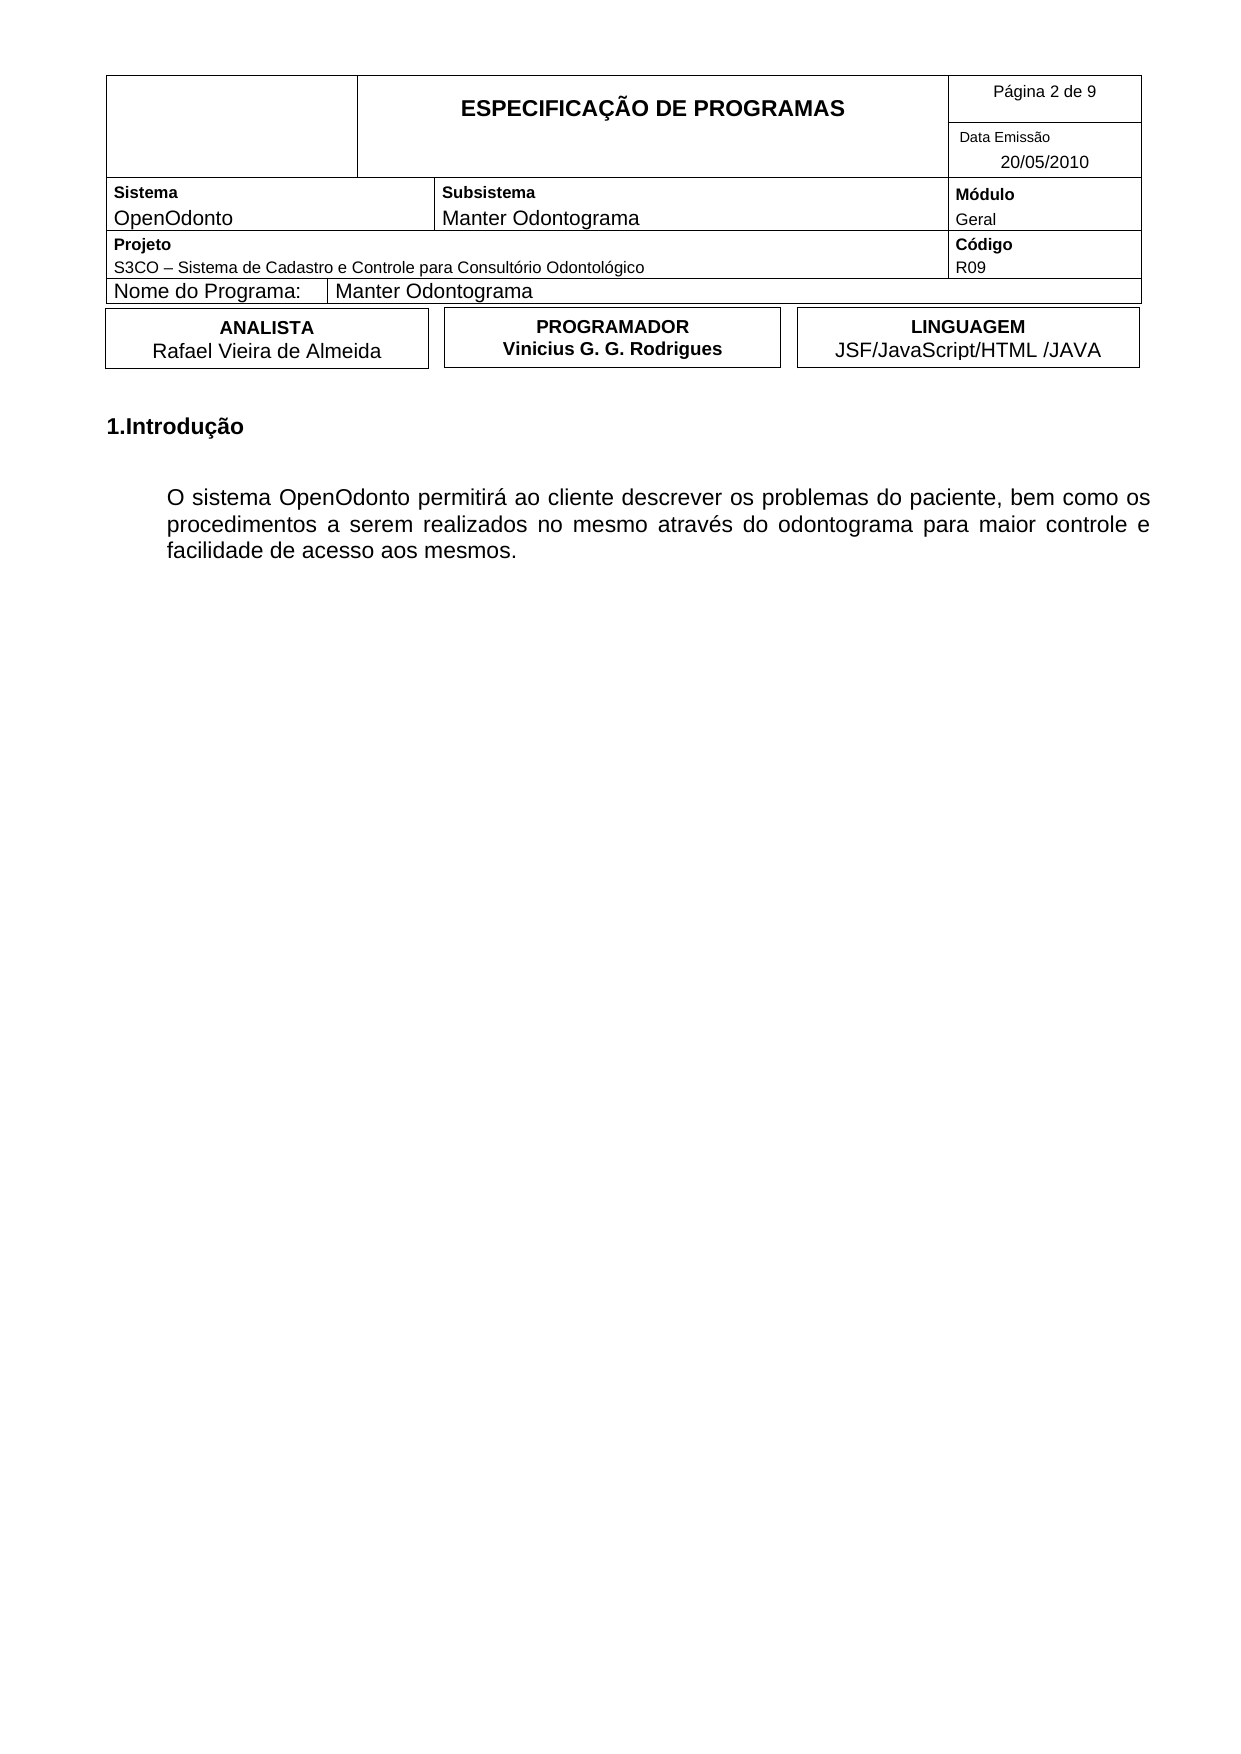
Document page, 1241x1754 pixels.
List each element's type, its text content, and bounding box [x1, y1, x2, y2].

subtitle Introdução [106, 413, 1151, 439]
text O sistema OpenOdonto permitirá ao cliente descrever os problemas do paciente, bem como os procedimentos a serem realizados no mesmo através do odontograma para maior controle e facilidade de acesso aos mesmos. [167, 484, 1151, 563]
